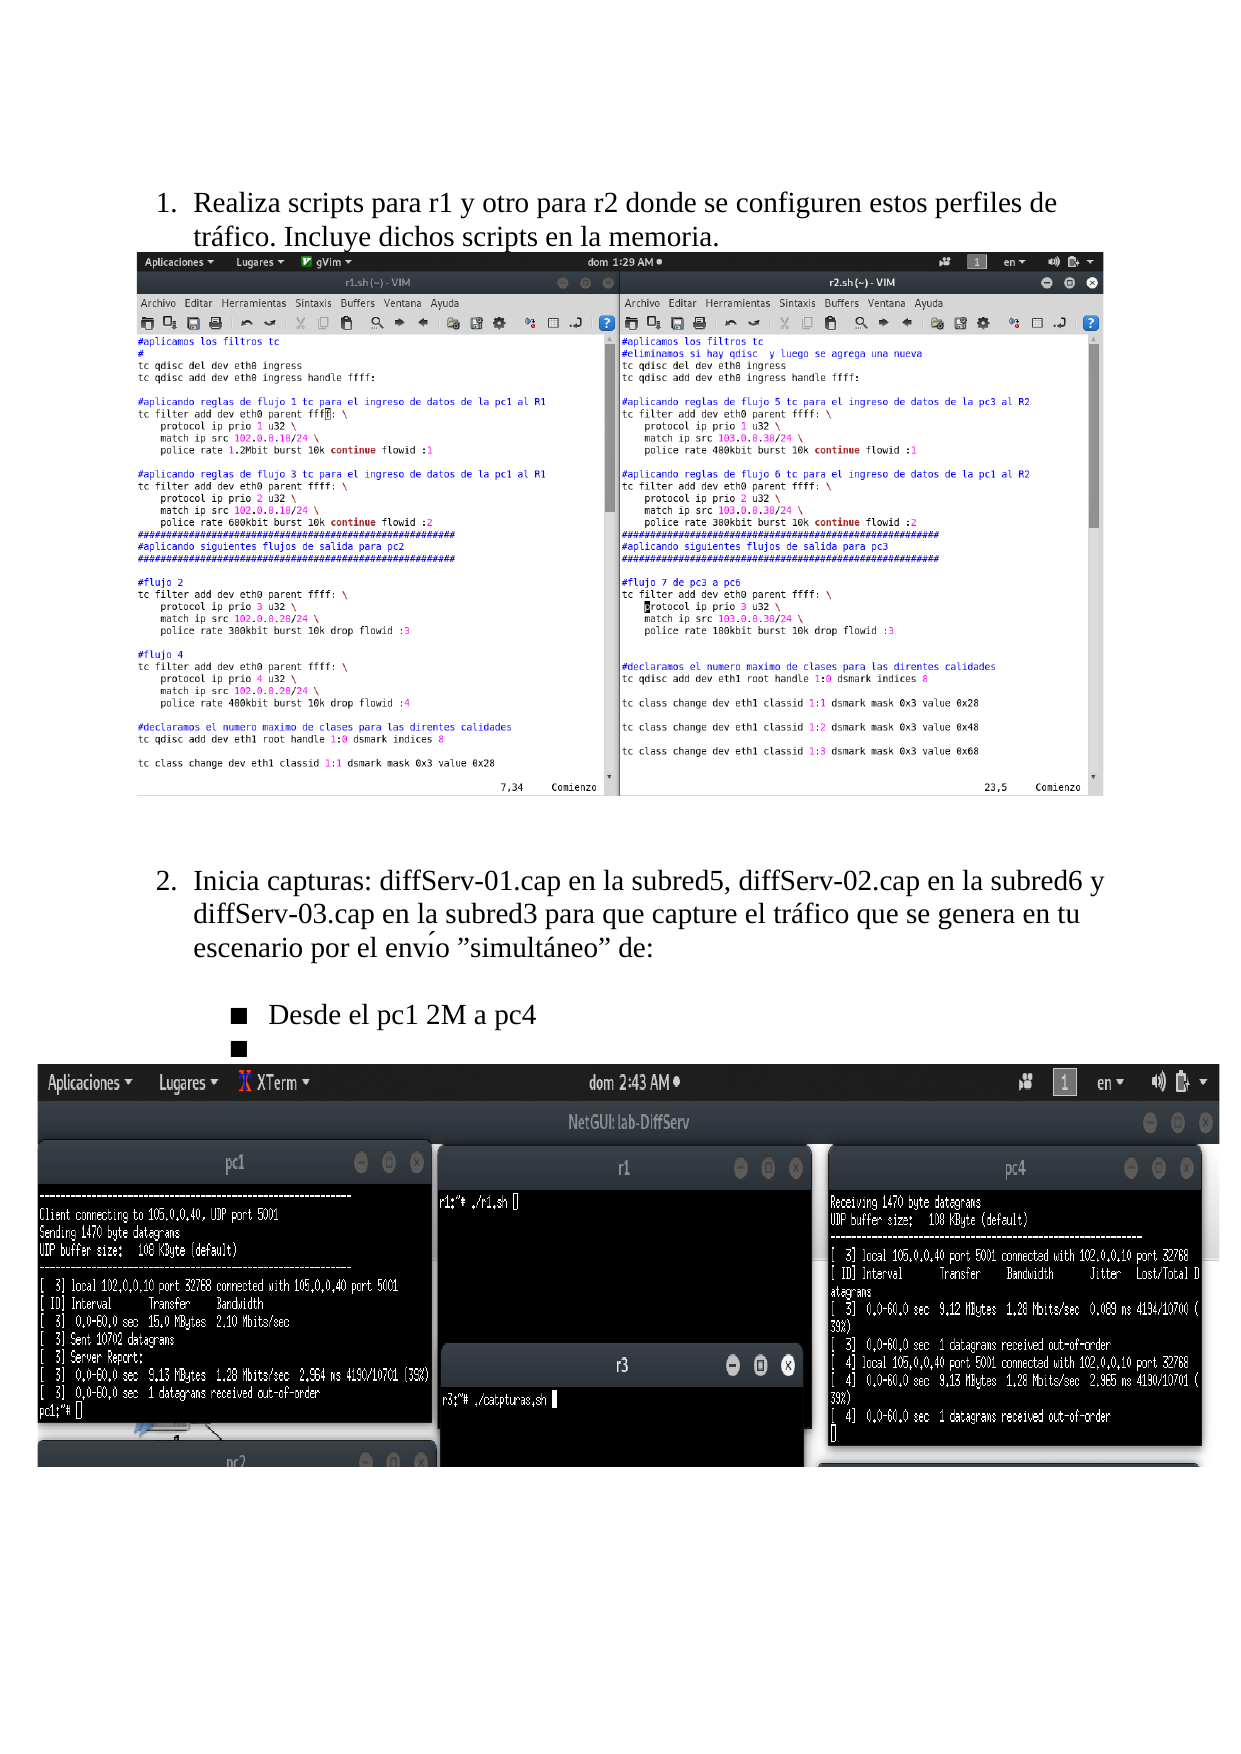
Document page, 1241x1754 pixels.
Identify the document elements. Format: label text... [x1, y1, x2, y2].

list Inicia capturas: diffServ-01.cap en la subred5, diffServ-02.cap en la subred6 y diffServ-03.cap en la subred3 para que capture el tráfico que se genera en tu escenario por el envı́o ”simultáneo” de: [156, 863, 1122, 963]
picture [37, 1064, 1220, 1467]
picture [136, 252, 1104, 796]
list Desde el pc1 2M a pc4 [231, 997, 1122, 1031]
list Realiza scripts para r1 y otro para r2 donde se configuren estos perfiles de tráfico. Incluye dichos scripts en la memoria. [156, 185, 1122, 252]
